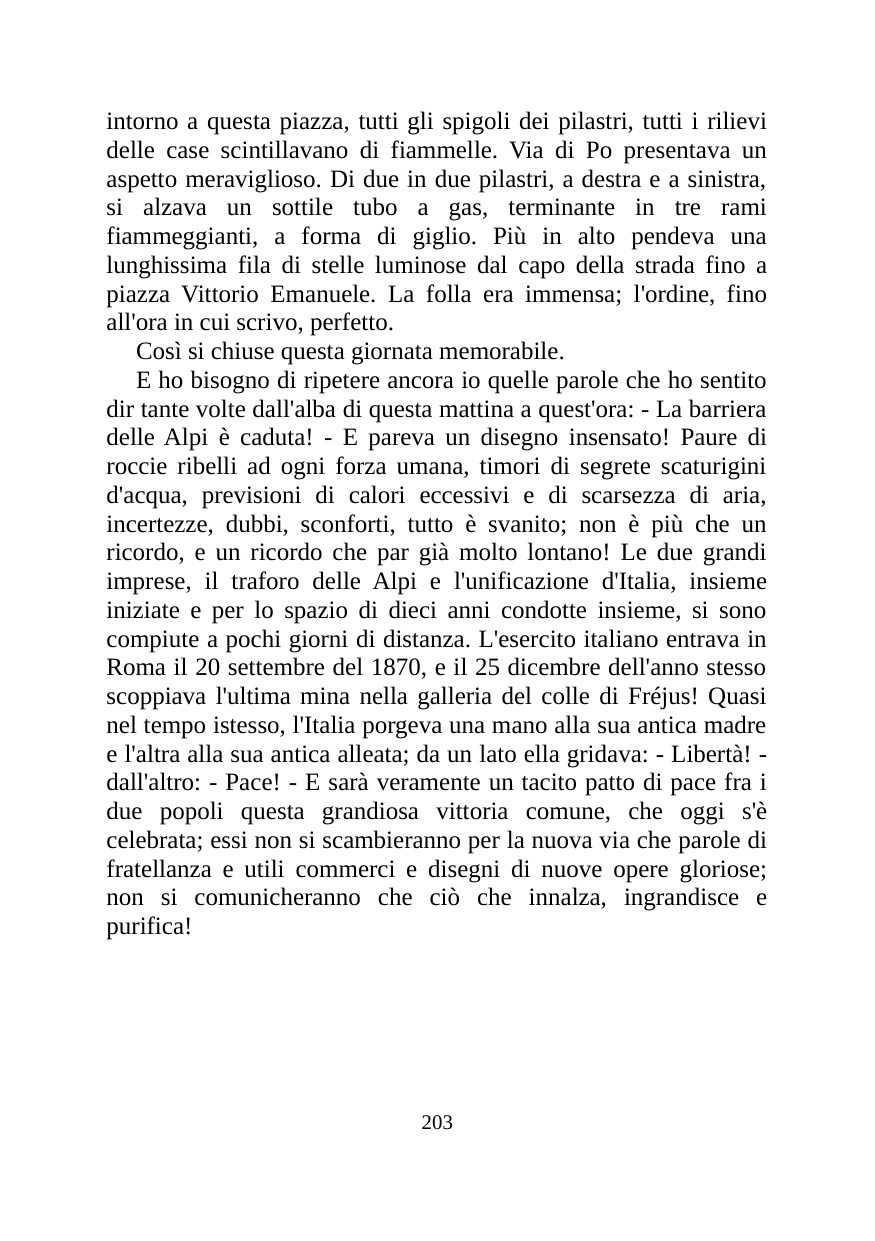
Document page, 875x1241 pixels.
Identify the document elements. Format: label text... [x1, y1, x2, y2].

text Così si chiuse questa giornata memorabile. [106, 336, 768, 365]
text intorno a questa piazza, tutti gli spigoli dei pilastri, tutti i rilievi delle case scintillavano di fiammelle. Via di Po presentava un aspetto meraviglioso. Di due in due pilastri, a destra e a sinistra, si alzava un sottile tubo a gas, terminante in tre rami fiammeggianti, a forma di giglio. Più in alto pendeva una lunghissima fila di stelle luminose dal capo della strada fino a piazza Vittorio Emanuele. La folla era immensa; l'ordine, fino all'ora in cui scrivo, perfetto. [106, 106, 768, 336]
text E ho bisogno di ripetere ancora io quelle parole che ho sentito dir tante volte dall'alba di questa mattina a quest'ora: - La barriera delle Alpi è caduta! - E pareva un disegno insensato! Paure di roccie ribelli ad ogni forza umana, timori di segrete scaturigini d'acqua, previsioni di calori eccessivi e di scarsezza di aria, incertezze, dubbi, sconforti, tutto è svanito; non è più che un ricordo, e un ricordo che par già molto lontano! Le due grandi imprese, il traforo delle Alpi e l'unificazione d'Italia, insieme iniziate e per lo spazio di dieci anni condotte insieme, si sono compiute a pochi giorni di distanza. L'esercito italiano entrava in Roma il 20 settembre del 1870, e il 25 dicembre dell'anno stesso scoppiava l'ultima mina nella galleria del colle di Fréjus! Quasi nel tempo istesso, l'Italia porgeva una mano alla sua antica madre e l'altra alla sua antica alleata; da un lato ella gridava: - Libertà! - dall'altro: - Pace! - E sarà veramente un tacito patto di pace fra i due popoli questa grandiosa vittoria comune, che oggi s'è celebrata; essi non si scambieranno per la nuova via che parole di fratellanza e utili commerci e disegni di nuove opere gloriose; non si comunicheranno che ciò che innalza, ingrandisce e purifica! [106, 365, 768, 940]
